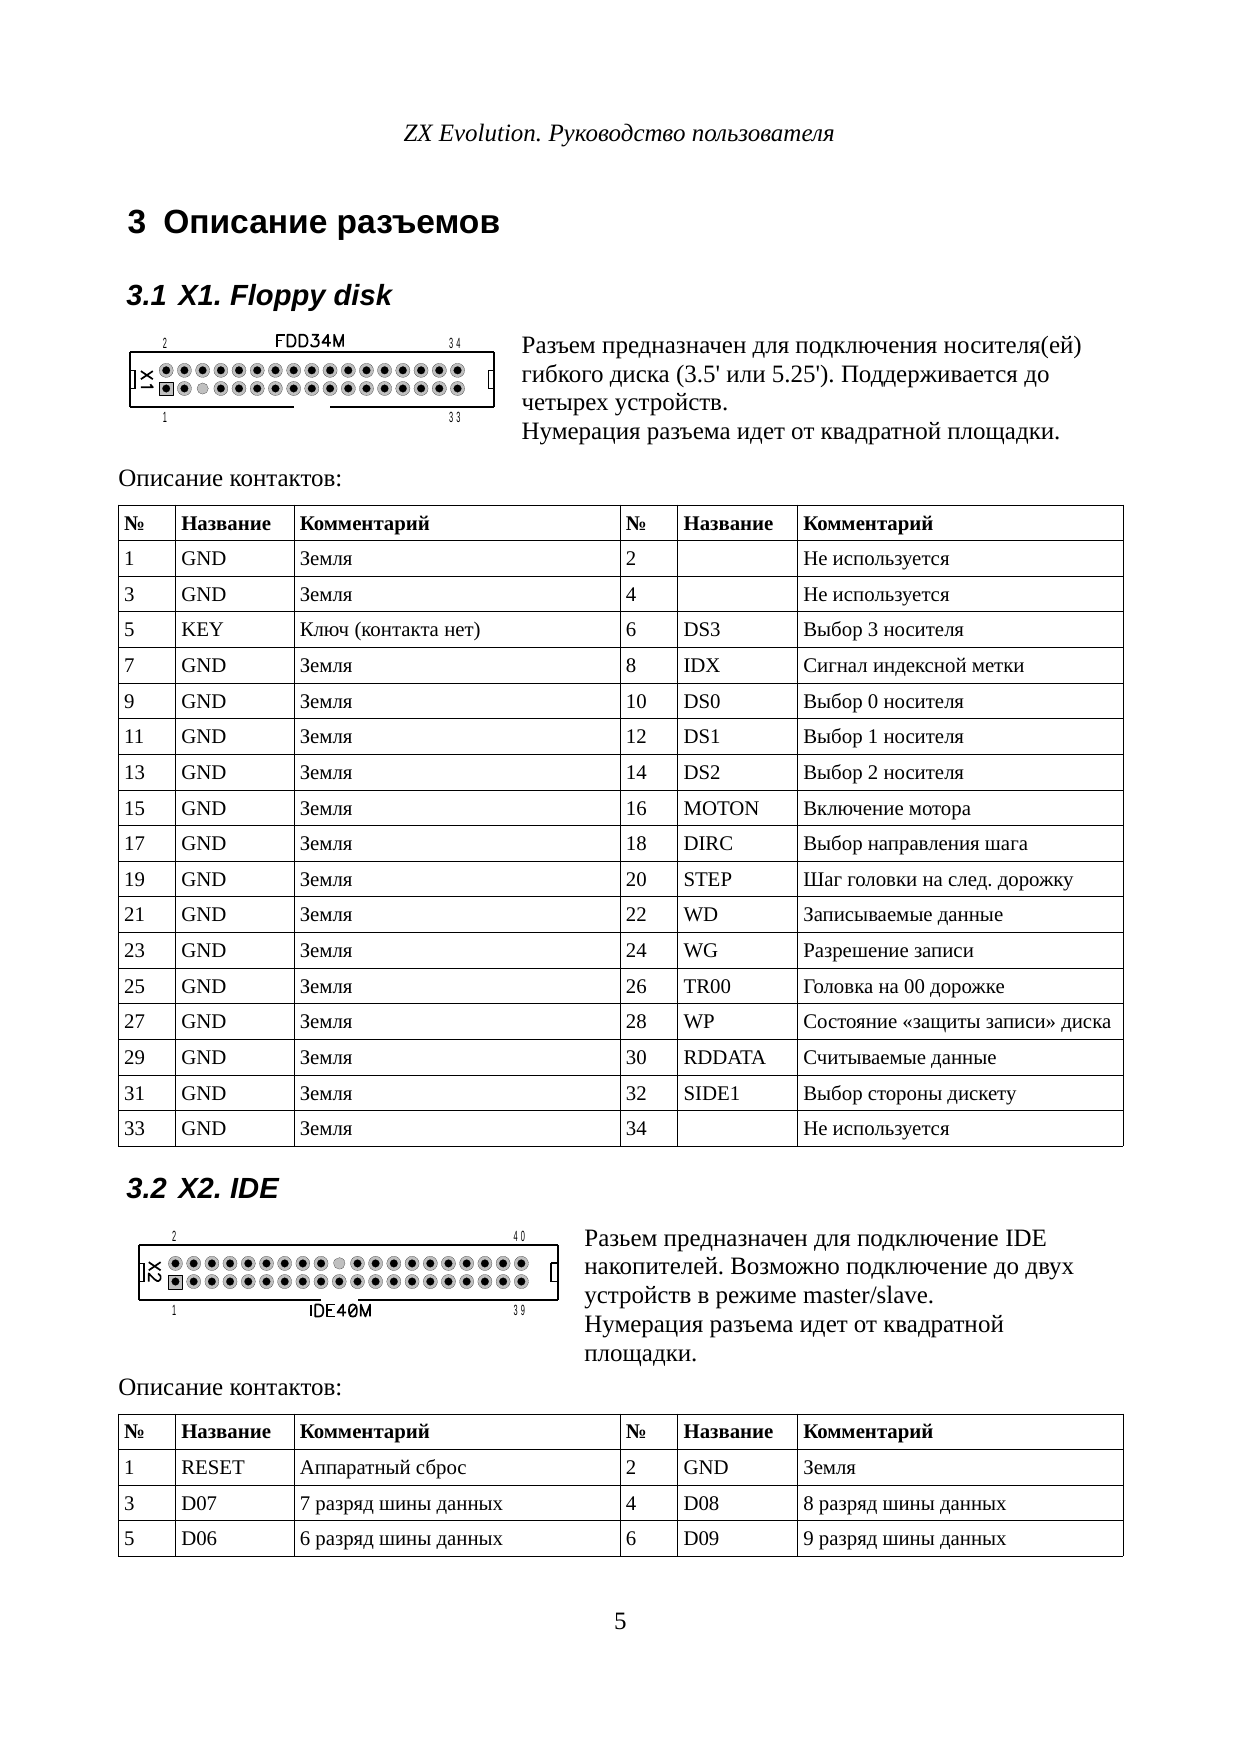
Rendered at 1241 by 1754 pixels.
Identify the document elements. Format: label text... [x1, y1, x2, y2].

table_header Название [176, 1415, 294, 1449]
table_cell DS0 [678, 684, 797, 718]
table_cell [678, 1111, 797, 1146]
text Описание контактов: [118, 1372, 1122, 1401]
table_cell TR00 [678, 969, 797, 1003]
table_cell 26 [621, 969, 677, 1003]
table_cell 12 [621, 719, 677, 754]
table_cell Шаг головки на след. дорожку [798, 862, 1123, 896]
table_cell 17 [119, 826, 175, 861]
table_cell Земля [295, 933, 620, 968]
table_cell Земля [295, 541, 620, 576]
table_cell Земля [295, 1040, 620, 1074]
table_cell GND [176, 1004, 294, 1039]
table_cell 11 [119, 719, 175, 754]
table_cell GND [176, 577, 294, 611]
table_header Комментарий [295, 506, 620, 540]
table_cell Головка на 00 дорожке [798, 969, 1123, 1003]
table_cell [678, 541, 797, 576]
table_cell GND [176, 648, 294, 683]
table_header № [119, 506, 175, 540]
table_cell Выбор 2 носителя [798, 755, 1123, 789]
table_cell Земля [295, 1076, 620, 1110]
table_cell Земля [295, 1111, 620, 1146]
table_cell 14 [621, 755, 677, 789]
table_cell 21 [119, 897, 175, 932]
subtitle X2. IDE [118, 1171, 1122, 1204]
table_cell GND [176, 933, 294, 968]
table_cell GND [176, 1040, 294, 1074]
table_header Разьем предназначен для подключение IDE накопителей. Возможно подключение до двух устройств в режиме master/slave. Нумерация разъема идет от квадратной площадки. [579, 1217, 1123, 1372]
table_cell GND [176, 719, 294, 754]
table_cell 3 [119, 1486, 175, 1520]
table_cell Земля [295, 684, 620, 718]
table_cell 10 [621, 684, 677, 718]
table_header Название [176, 506, 294, 540]
table_cell DIRC [678, 826, 797, 861]
table_cell Земля [295, 755, 620, 789]
table_cell 4 [621, 577, 677, 611]
table_cell 13 [119, 755, 175, 789]
table_cell Земля [295, 1004, 620, 1039]
table_cell GND [176, 684, 294, 718]
table_header № [119, 1415, 175, 1449]
table_cell Аппаратный сброс [295, 1450, 620, 1485]
table_cell D08 [678, 1486, 797, 1520]
table_cell 1 [119, 1450, 175, 1485]
table_cell GND [678, 1450, 797, 1485]
table_cell Выбор 0 носителя [798, 684, 1123, 718]
table_cell 2 [621, 1450, 677, 1485]
table_cell Выбор стороны дискету [798, 1076, 1123, 1110]
table_cell 4 [621, 1486, 677, 1520]
table_cell Считываемые данные [798, 1040, 1123, 1074]
table_cell 18 [621, 826, 677, 861]
table_cell Не используется [798, 1111, 1123, 1146]
table_cell Земля [295, 791, 620, 825]
table_cell D06 [176, 1521, 294, 1556]
table_header Комментарий [798, 506, 1123, 540]
table_cell Земля [295, 577, 620, 611]
table_cell 34 [621, 1111, 677, 1146]
table_cell 24 [621, 933, 677, 968]
table_cell 29 [119, 1040, 175, 1074]
table_cell SIDE1 [678, 1076, 797, 1110]
table_cell 19 [119, 862, 175, 896]
table_header Комментарий [295, 1415, 620, 1449]
table_cell GND [176, 541, 294, 576]
table_header [118, 1217, 578, 1372]
table_cell DS1 [678, 719, 797, 754]
table_cell MOTON [678, 791, 797, 825]
table_cell Земля [295, 969, 620, 1003]
table_cell Земля [798, 1450, 1123, 1485]
table_header Комментарий [798, 1415, 1123, 1449]
table_header Разъем предназначен для подключения носителя(ей) гибкого диска (3.5' или 5.25'). Поддерживается до четырех устройств. Нумерация разъема идет от квадратной площадки. [516, 324, 1123, 463]
table_cell WP [678, 1004, 797, 1039]
table_cell 7 разряд шины данных [295, 1486, 620, 1520]
table_cell 6 [621, 1521, 677, 1556]
table_cell DS2 [678, 755, 797, 789]
table_cell 23 [119, 933, 175, 968]
table_cell 28 [621, 1004, 677, 1039]
table_cell GND [176, 1076, 294, 1110]
table_cell Земля [295, 648, 620, 683]
table_cell RESET [176, 1450, 294, 1485]
table_cell 22 [621, 897, 677, 932]
table_header [118, 324, 516, 463]
table_cell 15 [119, 791, 175, 825]
table_cell Выбор направления шага [798, 826, 1123, 861]
table_cell 27 [119, 1004, 175, 1039]
subtitle X1. Floppy disk [118, 278, 1122, 312]
subtitle Описание разъемов [118, 202, 1122, 241]
table_cell 20 [621, 862, 677, 896]
table_cell DS3 [678, 612, 797, 647]
table_header Название [678, 1415, 797, 1449]
table_cell 1 [119, 541, 175, 576]
table_cell Выбор 3 носителя [798, 612, 1123, 647]
table_cell WD [678, 897, 797, 932]
table_cell Выбор 1 носителя [798, 719, 1123, 754]
table_cell Состояние «защиты записи» диска [798, 1004, 1123, 1039]
table_header № [621, 506, 677, 540]
table_header Название [678, 506, 797, 540]
text Описание контактов: [118, 463, 1122, 492]
table_cell KEY [176, 612, 294, 647]
table_cell Земля [295, 826, 620, 861]
table_cell IDX [678, 648, 797, 683]
table_cell [678, 577, 797, 611]
table_cell Разрешение записи [798, 933, 1123, 968]
table_cell 6 разряд шины данных [295, 1521, 620, 1556]
table_cell STEP [678, 862, 797, 896]
table_cell 30 [621, 1040, 677, 1074]
table_cell 25 [119, 969, 175, 1003]
table_cell WG [678, 933, 797, 968]
table_cell 2 [621, 541, 677, 576]
table_cell D09 [678, 1521, 797, 1556]
table_cell D07 [176, 1486, 294, 1520]
table_cell 6 [621, 612, 677, 647]
table_cell 31 [119, 1076, 175, 1110]
table_cell 8 [621, 648, 677, 683]
table_cell GND [176, 862, 294, 896]
table_cell 5 [119, 1521, 175, 1556]
table_cell Сигнал индексной метки [798, 648, 1123, 683]
table_cell 9 разряд шины данных [798, 1521, 1123, 1556]
table_cell 9 [119, 684, 175, 718]
table_cell 5 [119, 612, 175, 647]
table_cell 3 [119, 577, 175, 611]
table_cell Включение мотора [798, 791, 1123, 825]
table_cell GND [176, 755, 294, 789]
table_cell Не используется [798, 577, 1123, 611]
table_cell GND [176, 969, 294, 1003]
table_cell GND [176, 826, 294, 861]
table_cell 7 [119, 648, 175, 683]
table_cell Не используется [798, 541, 1123, 576]
table_header № [621, 1415, 677, 1449]
table_cell RDDATA [678, 1040, 797, 1074]
table_cell Земля [295, 862, 620, 896]
table_cell GND [176, 1111, 294, 1146]
table_cell 32 [621, 1076, 677, 1110]
table_cell Записываемые данные [798, 897, 1123, 932]
table_cell GND [176, 897, 294, 932]
table_cell 33 [119, 1111, 175, 1146]
table_cell GND [176, 791, 294, 825]
table_cell Земля [295, 897, 620, 932]
table_cell Ключ (контакта нет) [295, 612, 620, 647]
table_cell 8 разряд шины данных [798, 1486, 1123, 1520]
table_cell 16 [621, 791, 677, 825]
table_cell Земля [295, 719, 620, 754]
